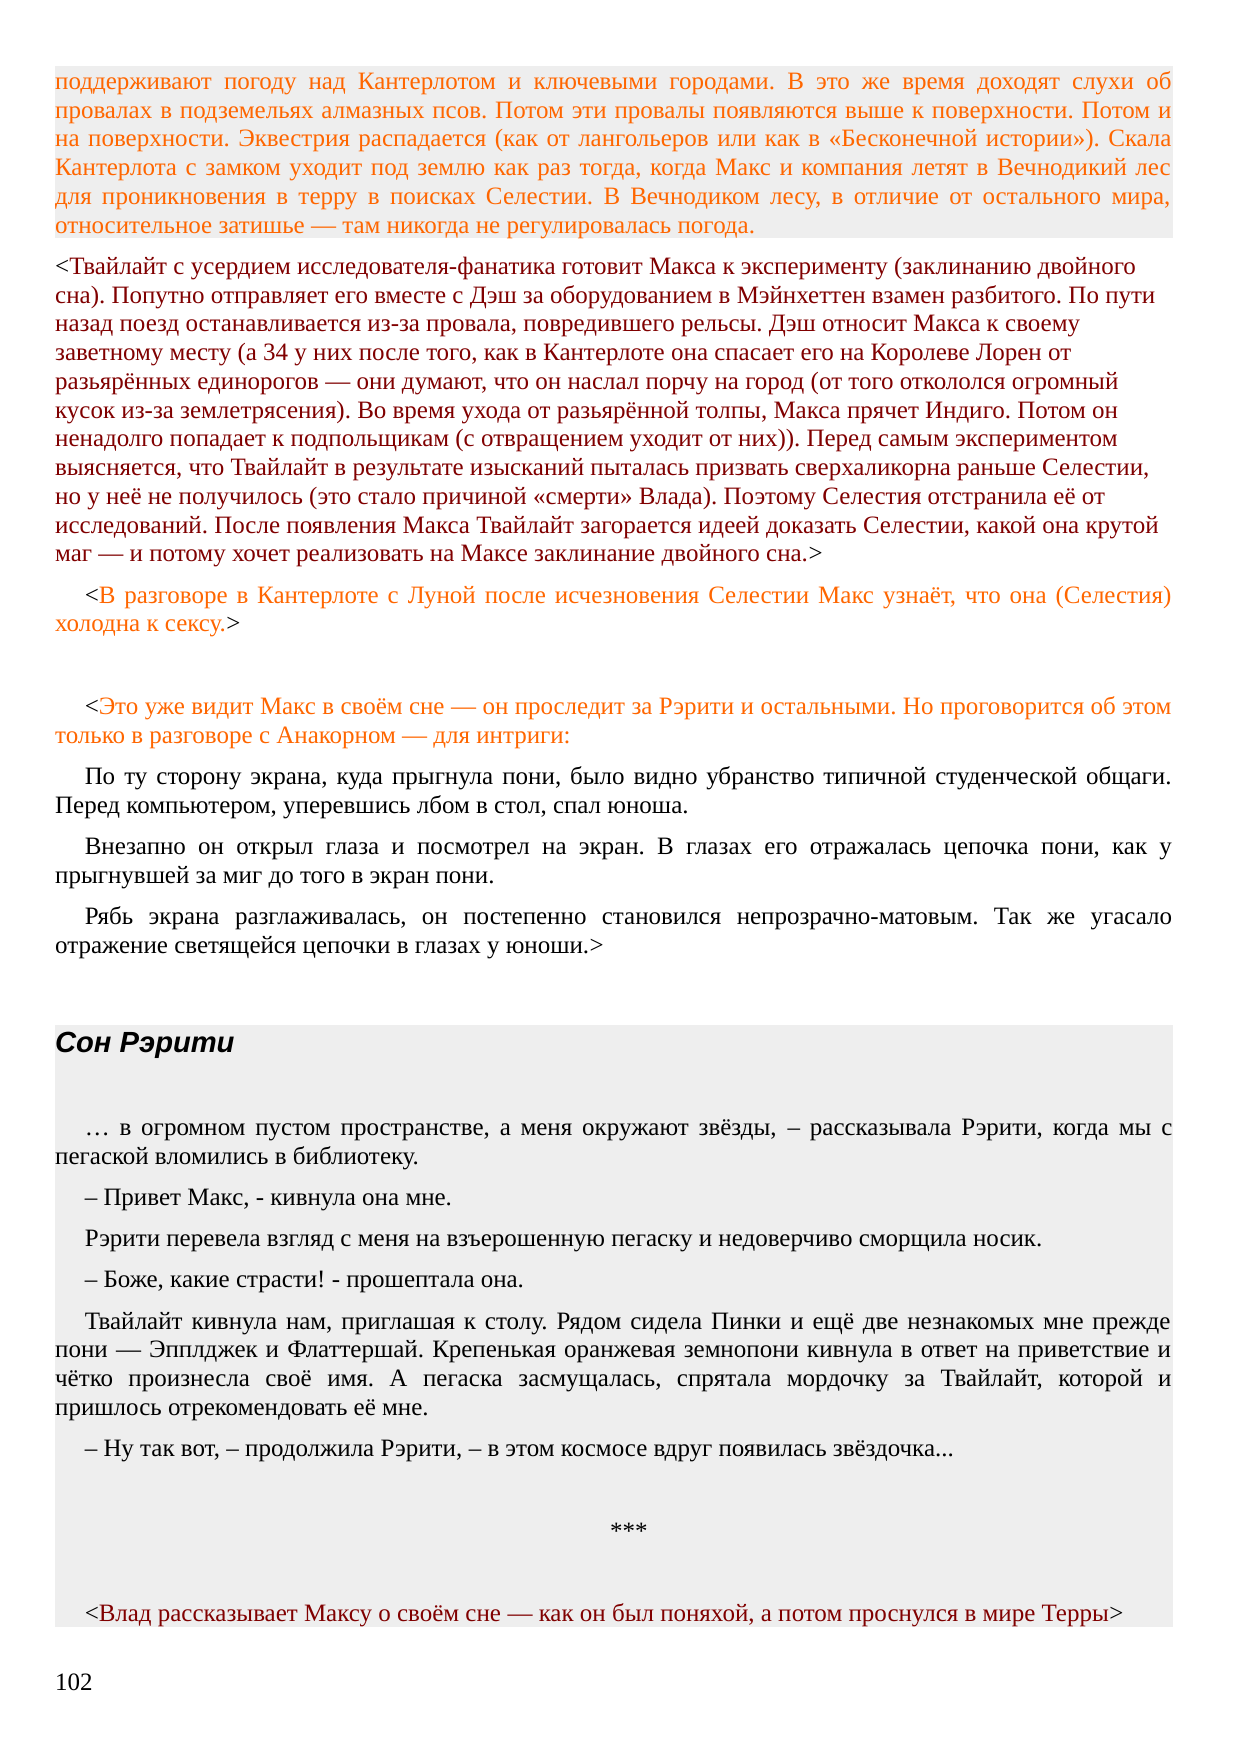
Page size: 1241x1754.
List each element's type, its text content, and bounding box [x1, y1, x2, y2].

text поддерживают погоду над Кантерлотом и ключевыми городами. В это же время доходят слухи об провалах в подземельях алмазных псов. Потом эти провалы появляются выше к поверхности. Потом и на поверхности. Эквестрия распадается (как от лангольеров или как в «Бесконечной истории»). Скала Кантерлота с замком уходит под землю как раз тогда, когда Макс и компания летят в Вечнодикий лес для проникновения в терру в поисках Селестии. В Вечнодиком лесу, в отличие от остального мира, относительное затишье — там никогда не регулировалась погода. [55, 66, 1173, 238]
text <Твайлайт с усердием исследователя-фанатика готовит Макса к эксперименту (заклинанию двойного сна). Попутно отправляет его вместе с Дэш за оборудованием в Мэйнхеттен взамен разбитого. По пути назад поезд останавливается из-за провала, повредившего рельсы. Дэш относит Макса к своему заветному месту (а 34 у них после того, как в Кантерлоте она спасает его на Королеве Лорен от разьярённых единорогов — они думают, что он наслал порчу на город (от того откололся огромный кусок из-за землетрясения). Во время ухода от разьярённой толпы, Макса прячет Индиго. Потом он ненадолго попадает к подпольщикам (с отвращением уходит от них)). Перед самым экспериментом выясняется, что Твайлайт в результате изысканий пыталась призвать сверхаликорна раньше Селестии, но у неё не получилось (это стало причиной «смерти» Влада). Поэтому Селестия отстранила её от исследований. После появления Макса Твайлайт загорается идеей доказать Селестии, какой она крутой маг — и потому хочет реализовать на Максе заклинание двойного сна.> [55, 251, 1173, 567]
text Внезапно он открыл глаза и посмотрел на экран. В глазах его отражалась цепочка пони, как у прыгнувшей за миг до того в экран пони. [55, 831, 1173, 888]
text Рэрити перевела взгляд с меня на взъерошенную пегаску и недоверчиво сморщила носик. [55, 1223, 1173, 1252]
text Рябь экрана разглаживалась, он постепенно становился непрозрачно-матовым. Так же угасало отражение светящейся цепочки в глазах у юноши.> [55, 901, 1173, 958]
text <Это уже видит Макс в своём сне — он проследит за Рэрити и остальными. Но проговорится об этом только в разговоре с Анакорном — для интриги: [55, 691, 1173, 748]
text – Привет Макс, - кивнула она мне. [55, 1182, 1173, 1211]
text По ту сторону экрана, куда прыгнула пони, было видно убранство типичной студенческой общаги. Перед компьютером, уперевшись лбом в стол, спал юноша. [55, 761, 1173, 818]
text Твайлайт кивнула нам, приглашая к столу. Рядом сидела Пинки и ещё две незнакомых мне прежде пони — Эпплджек и Флаттершай. Крепенькая оранжевая земнопони кивнула в ответ на приветствие и чётко произнесла своё имя. А пегаска засмущалась, спрятала мордочку за Твайлайт, которой и пришлось отрекомендовать её мне. [55, 1306, 1173, 1421]
subtitle Сон Рэрити [55, 1025, 1173, 1058]
text <Влад рассказывает Максу о своём сне — как он был поняхой, а потом проснулся в мире Терры> [55, 1598, 1173, 1627]
text … в огромном пустом пространстве, а меня окружают звёзды, – рассказывала Рэрити, когда мы с пегаской вломились в библиотеку. [55, 1112, 1173, 1169]
text – Боже, какие страсти! - прошептала она. [55, 1264, 1173, 1293]
text – Ну так вот, – продолжила Рэрити, – в этом космосе вдруг появилась звёздочка... [55, 1433, 1173, 1462]
text *** [55, 1516, 1173, 1544]
text <В разговоре в Кантерлоте с Луной после исчезновения Селестии Макс узнаёт, что она (Селестия) холодна к сексу.> [55, 580, 1173, 637]
